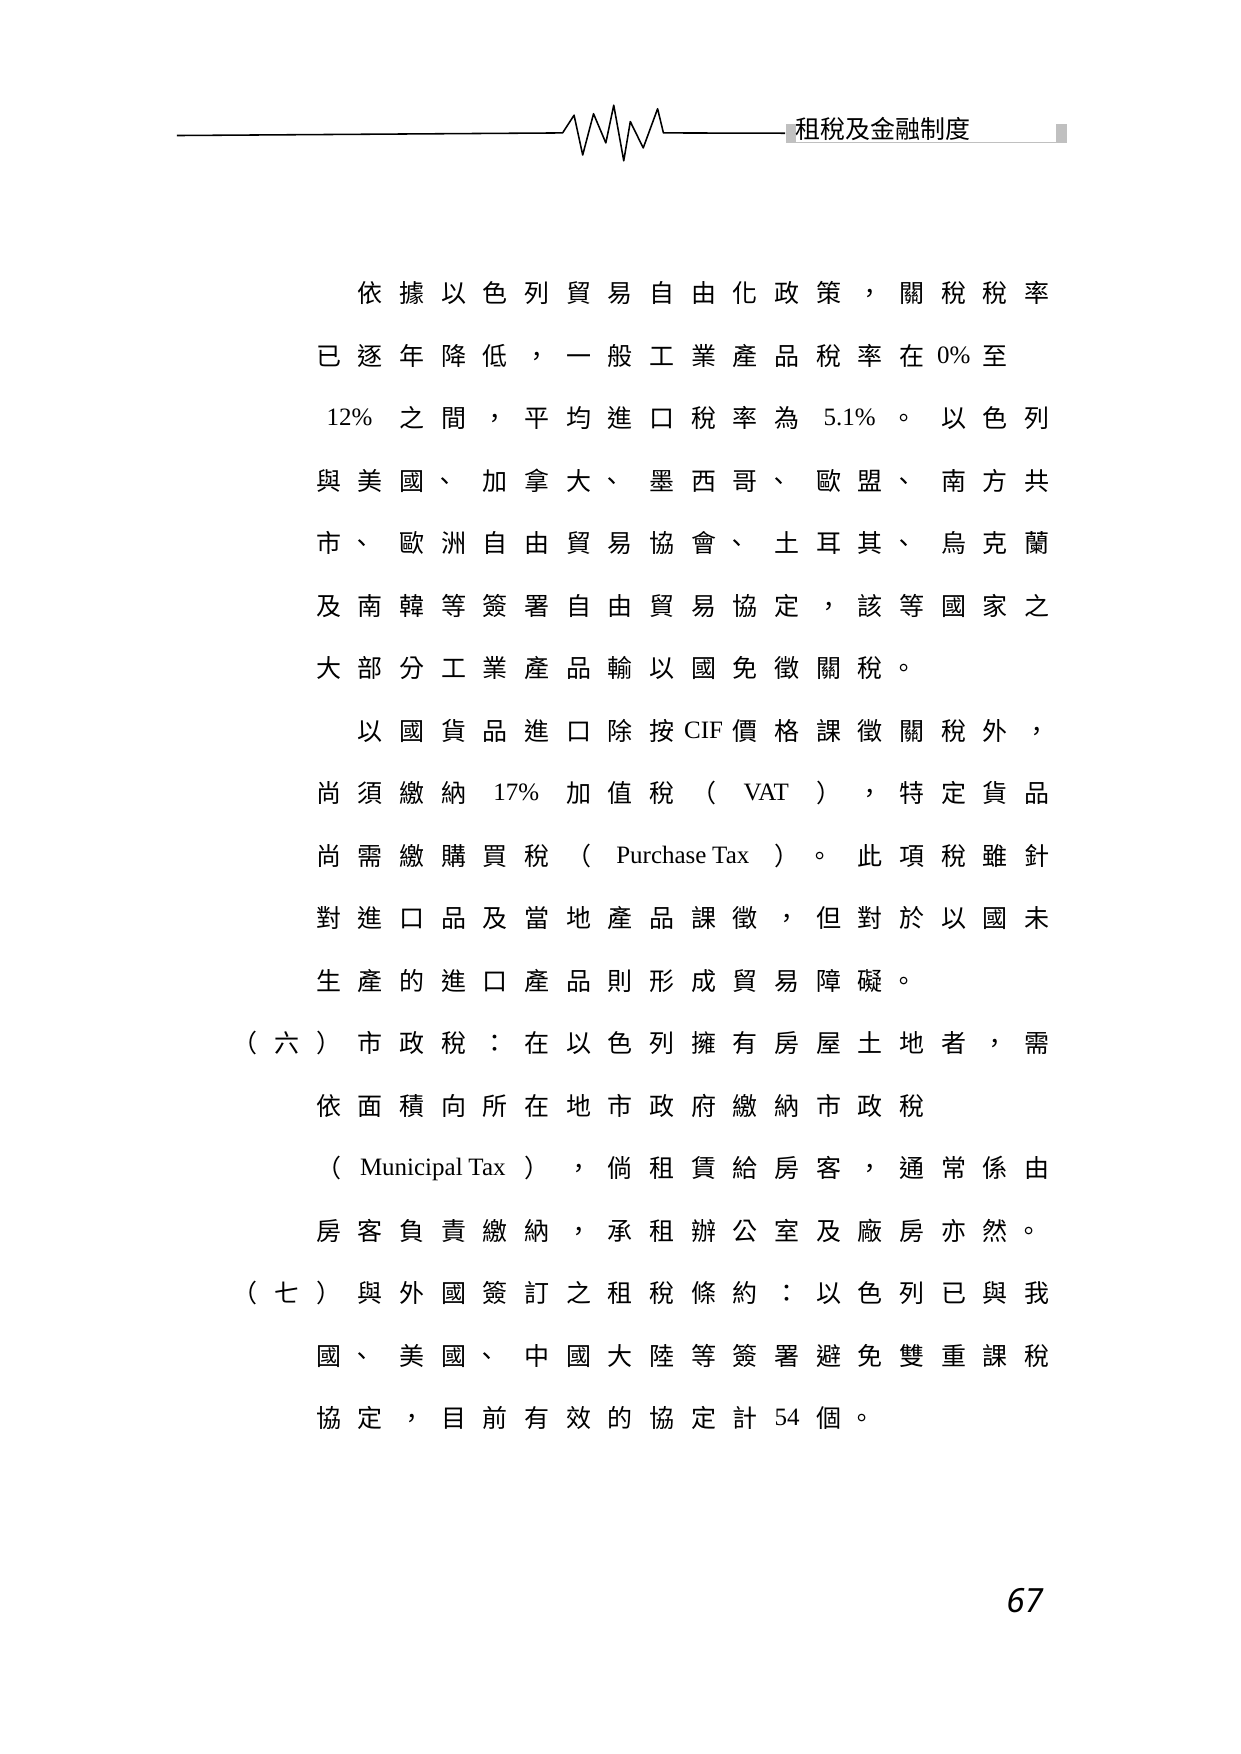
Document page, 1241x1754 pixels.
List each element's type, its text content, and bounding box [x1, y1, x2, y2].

text 以國貨品進口除按CIF價格課徵關稅外，尚須繳納17%加值稅（VAT），特定貨品尚需繳購買稅（Purchase Tax）。此項稅雖針對進口品及當地產品課徵，但對於以國未生產的進口產品則形成貿易障礙。 [281, 688, 1058, 1000]
text 依據以色列貿易自由化政策，關稅稅率已逐年降低，一般工業產品稅率在0%至12%之間，平均進口稅率為5.1%。以色列與美國、加拿大、墨西哥、歐盟、南方共市、歐洲自由貿易協會、土耳其、烏克蘭及南韓等簽署自由貿易協定，該等國家之大部分工業產品輸以國免徵關稅。 [281, 250, 1058, 688]
text （七）與外國簽訂之租稅條約：以色列已與我國、美國、中國大陸等簽署避免雙重課稅協定，目前有效的協定計54個。 [207, 1250, 1058, 1438]
text （六）市政稅：在以色列擁有房屋土地者，需依面積向所在地市政府繳納市政稅（Municipal Tax），倘租賃給房客，通常係由房客負責繳納，承租辦公室及廠房亦然。 [207, 1000, 1058, 1250]
